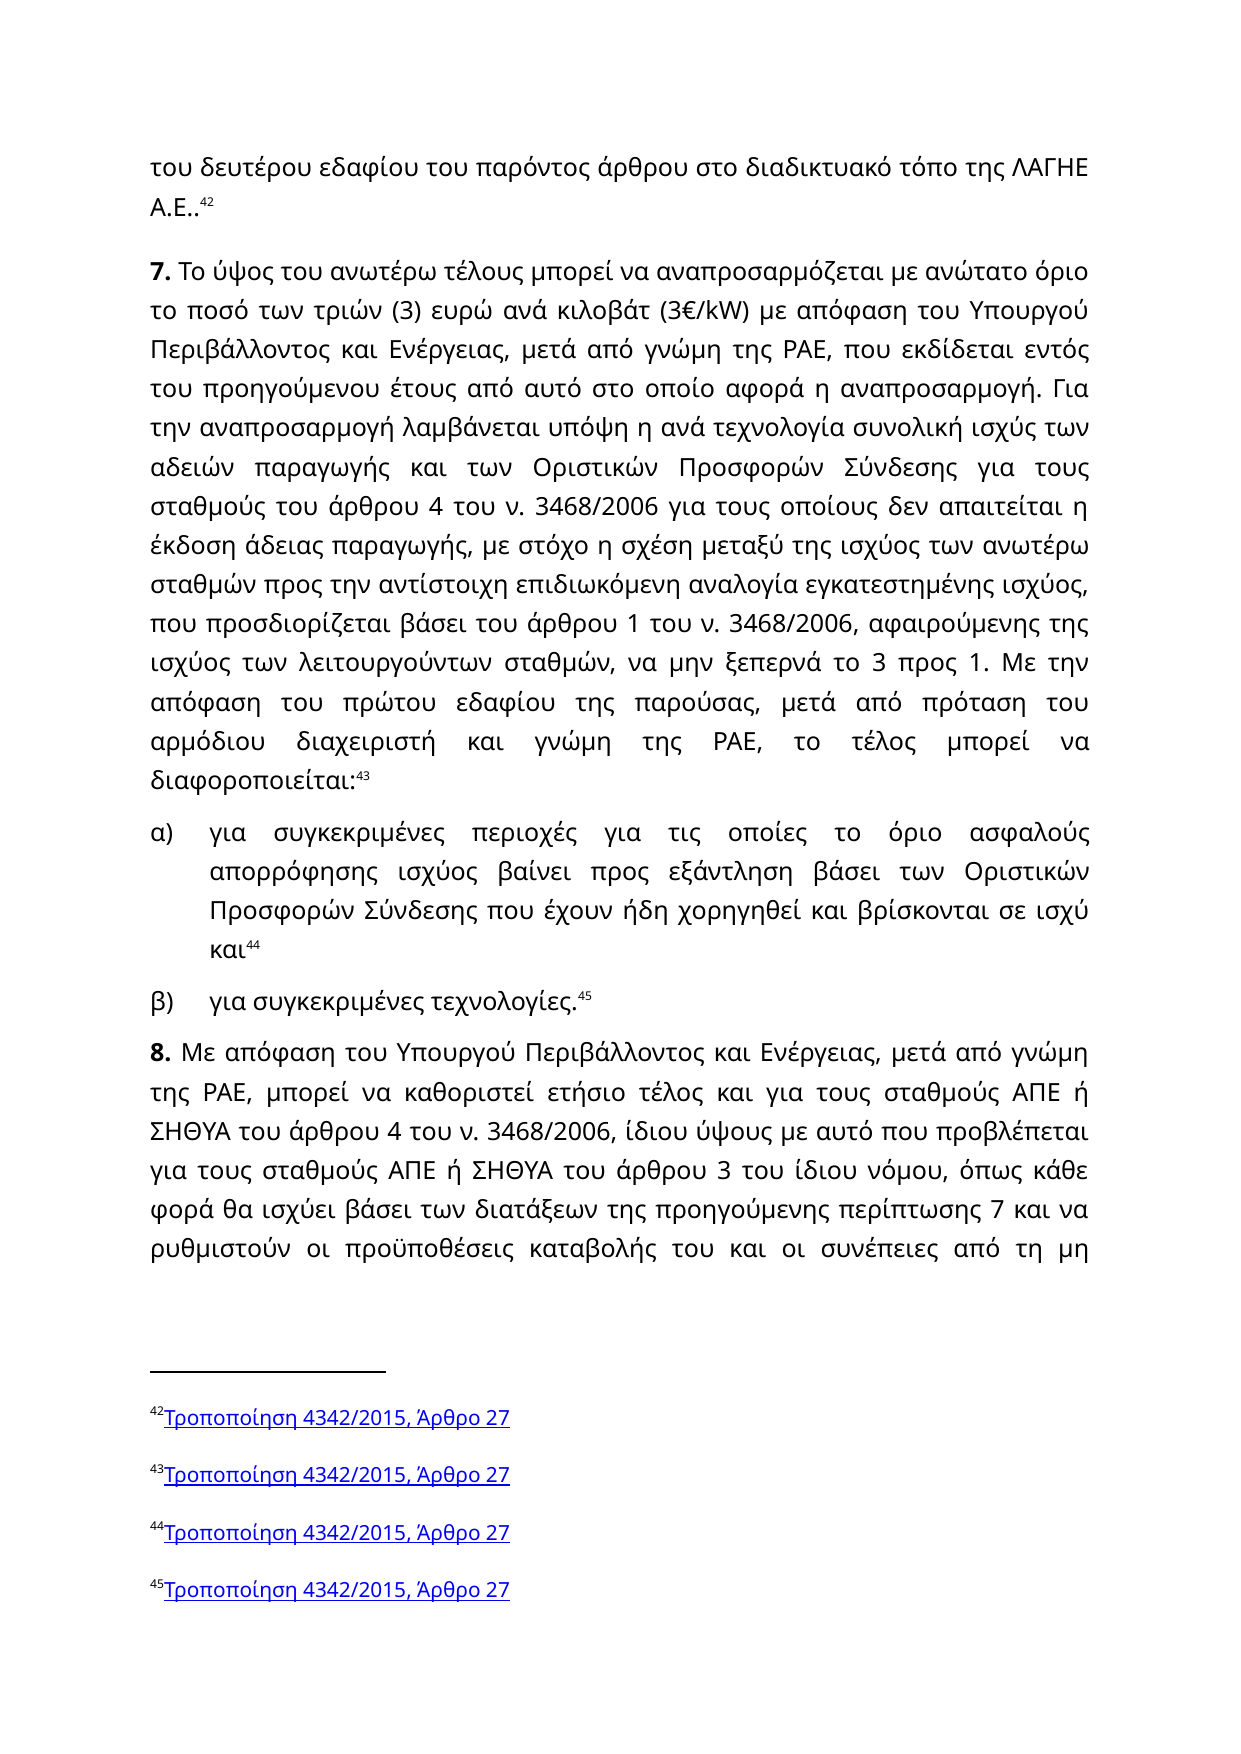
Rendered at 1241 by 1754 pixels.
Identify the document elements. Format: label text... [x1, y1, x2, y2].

text 7. Το ύψος του ανωτέρω τέλους μπορεί να αναπροσαρμόζεται με ανώτατο όριο το ποσό των τριών (3) ευρώ ανά κιλοβάτ (3€/kW) με απόφαση του Υπουργού Περιβάλλοντος και Ενέργειας, μετά από γνώμη της ΡΑΕ, που εκδίδεται εντός του προηγούμενου έτους από αυτό στο οποίο αφορά η αναπροσαρμογή. Για την αναπροσαρμογή λαμβάνεται υπόψη η ανά τεχνολογία συνολική ισχύς των αδειών παραγωγής και των Οριστικών Προσφορών Σύνδεσης για τους σταθμούς του άρθρου 4 του ν. 3468/2006 για τους οποίους δεν απαιτείται η έκδοση άδειας παραγωγής, με στόχο η σχέση μεταξύ της ισχύος των ανωτέρω σταθμών προς την αντίστοιχη επιδιωκόμενη αναλογία εγκατεστημένης ισχύος, που προσδιορίζεται βάσει του άρθρου 1 του ν. 3468/2006, αφαιρούμενης της ισχύος των λειτουργούντων σταθμών, να μην ξεπερνά το 3 προς 1. Με την απόφαση του πρώτου εδαφίου της παρούσας, μετά από πρόταση του αρμόδιου διαχειριστή και γνώμη της ΡΑΕ, το τέλος μπορεί να διαφοροποιείται: [150, 253, 1090, 797]
text Τροποποίηση 4342/2015, Άρθρο 27 [150, 1403, 1090, 1431]
list β) για συγκεκριμένες τεχνολογίες. [150, 983, 1090, 1017]
text 8. Με απόφαση του Υπουργού Περιβάλλοντος και Ενέργειας, μετά από γνώμη της ΡΑΕ, μπορεί να καθοριστεί ετήσιο τέλος και για τους σταθμούς ΑΠΕ ή ΣΗΘΥΑ του άρθρου 4 του ν. 3468/2006, ίδιου ύψους με αυτό που προβλέπεται για τους σταθμούς ΑΠΕ ή ΣΗΘΥΑ του άρθρου 3 του ίδιου νόμου, όπως κάθε φορά θα ισχύει βάσει των διατάξεων της προηγούμενης περίπτωσης 7 και να ρυθμιστούν οι προϋποθέσεις καταβολής του και οι συνέπειες από τη μη [150, 1035, 1090, 1265]
text του δευτέρου εδαφίου του παρόντος άρθρου στο διαδικτυακό τόπο της ΛΑΓΗΕ Α.Ε.. [150, 150, 1090, 223]
text Τροποποίηση 4342/2015, Άρθρο 27 [150, 1518, 1090, 1546]
text Τροποποίηση 4342/2015, Άρθρο 27 [150, 1576, 1090, 1604]
list α) για συγκεκριμένες περιοχές για τις οποίες το όριο ασφαλούς απορρόφησης ισχύος βαίνει προς εξάντληση βάσει των Οριστικών Προσφορών Σύνδεσης που έχουν ήδη χορηγηθεί και βρίσκονται σε ισχύ και [150, 814, 1090, 966]
text Τροποποίηση 4342/2015, Άρθρο 27 [150, 1460, 1090, 1489]
